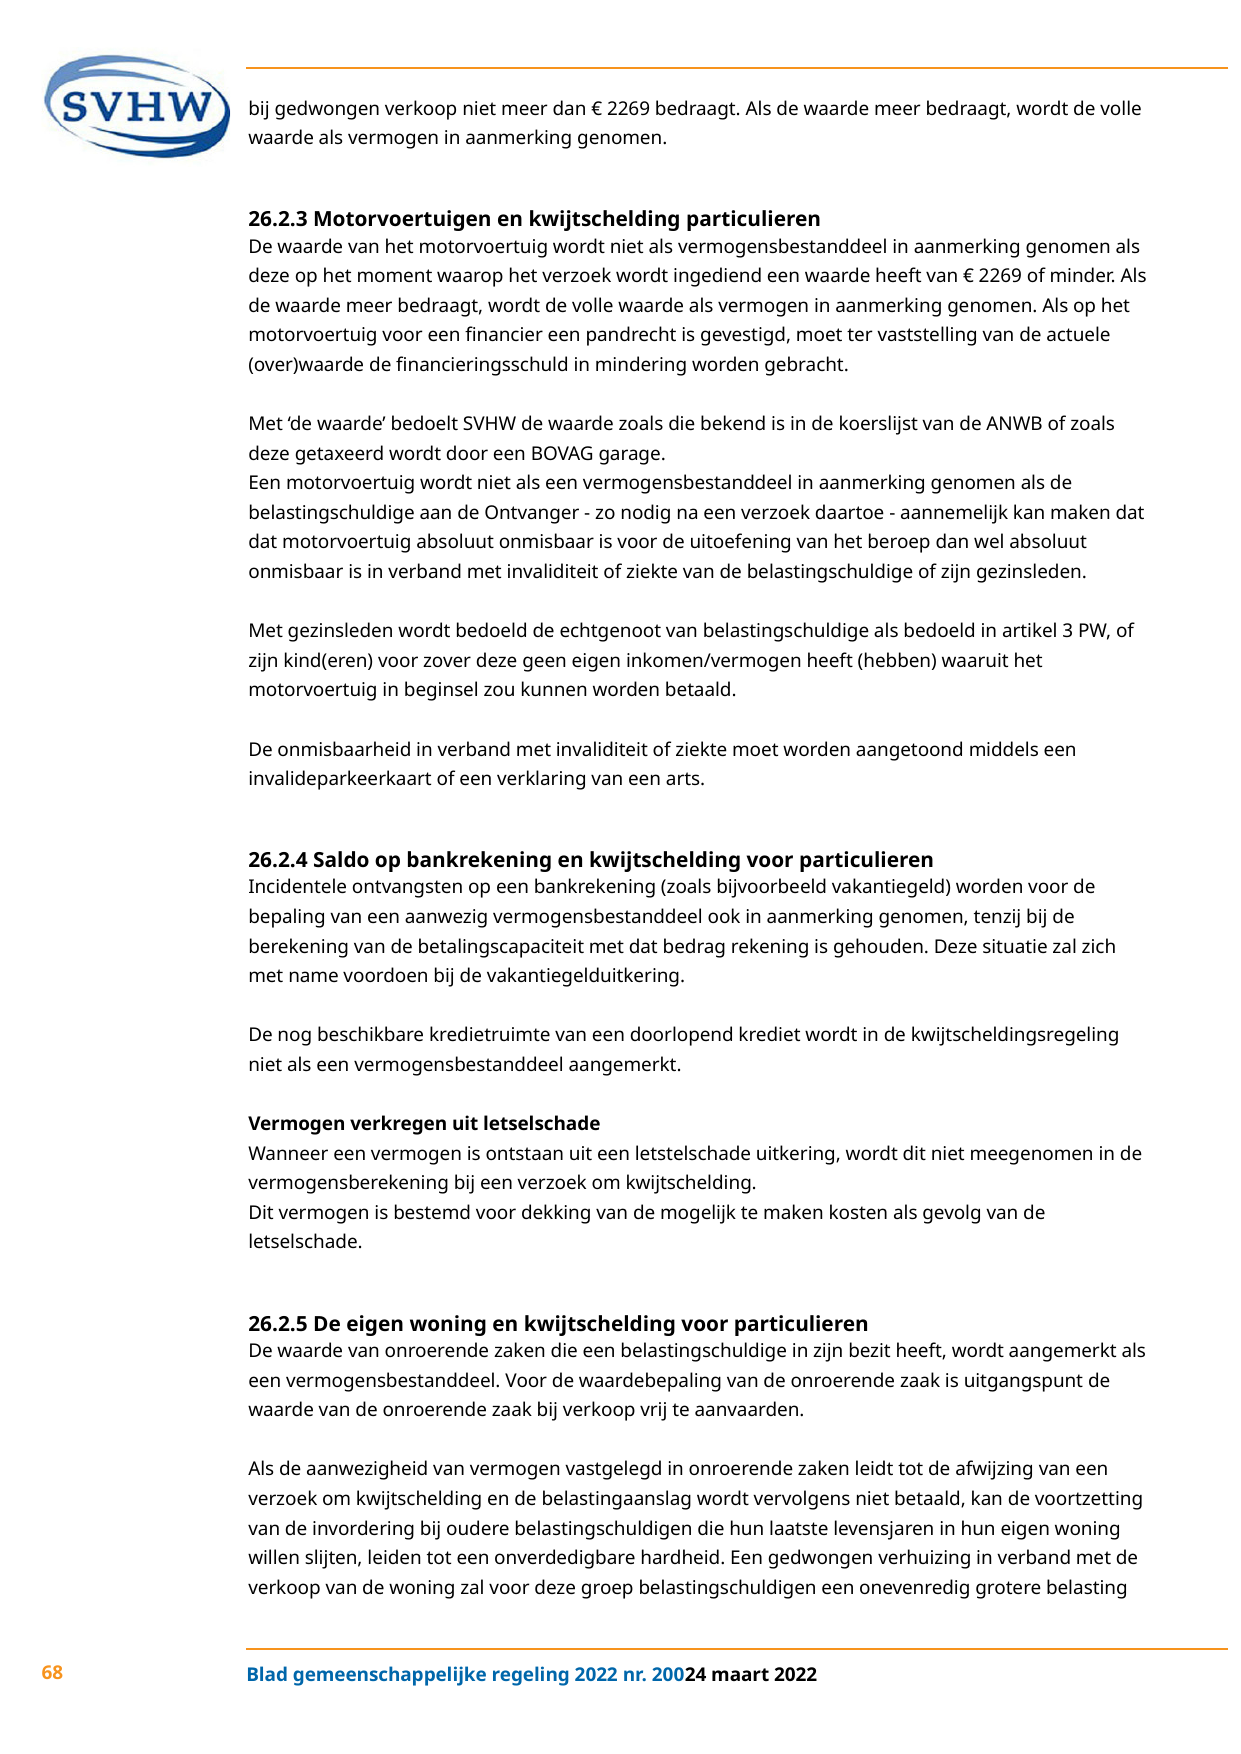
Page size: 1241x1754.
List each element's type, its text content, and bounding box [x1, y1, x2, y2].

text Incidentele ontvangsten op een bankrekening (zoals bijvoorbeeld vakantiegeld) worden voor de bepaling van een aanwezig vermogensbestanddeel ook in aanmerking genomen, tenzij bij de berekening van de betalingscapaciteit met dat bedrag rekening is gehouden. Deze situatie zal zich met name voordoen bij de vakantiegelduitkering. [248, 874, 1152, 988]
text Als de aanwezigheid van vermogen vastgelegd in onroerende zaken leidt tot de afwijzing van een verzoek om kwijtschelding en de belastingaanslag wordt vervolgens niet betaald, kan de voortzetting van de invordering bij oudere belastingschuldigen die hun laatste levensjaren in hun eigen woning willen slijten, leiden tot een onverdedigbare hardheid. Een gedwongen verhuizing in verband met de verkoop van de woning zal voor deze groep belastingschuldigen een onevenredig grotere belasting [248, 1456, 1152, 1599]
text De nog beschikbare kredietruimte van een doorlopend krediet wordt in de kwijtscheldingsregeling niet als een vermogensbestanddeel aangemerkt. [248, 1022, 1152, 1077]
text 26.2.5 De eigen woning en kwijtschelding voor particulieren [248, 1309, 1152, 1337]
text Met ‘de waarde’ bedoelt SVHW de waarde zoals die bekend is in de koerslijst van de ANWB of zoals deze getaxeerd wordt door een BOVAG garage. [248, 410, 1152, 466]
text bij gedwongen verkoop niet meer dan € 2269 bedraagt. Als de waarde meer bedraagt, wordt de volle waarde als vermogen in aanmerking genomen. [248, 95, 1152, 150]
text De waarde van onroerende zaken die een belastingschuldige in zijn bezit heeft, wordt aangemerkt als een vermogensbestanddeel. Voor de waardebepaling van de onroerende zaak is uitgangspunt de waarde van de onroerende zaak bij verkoop vrij te aanvaarden. [248, 1337, 1152, 1422]
text Een motorvoertuig wordt niet als een vermogensbestanddeel in aanmerking genomen als de belastingschuldige aan de Ontvanger - zo nodig na een verzoek daartoe - aannemelijk kan maken dat dat motorvoertuig absoluut onmisbaar is voor de uitoefening van het beroep dan wel absoluut onmisbaar is in verband met invaliditeit of ziekte van de belastingschuldige of zijn gezinsleden. [248, 469, 1152, 584]
text Vermogen verkregen uit letselschade [248, 1110, 1152, 1136]
text De waarde van het motorvoertuig wordt niet als vermogensbestanddeel in aanmerking genomen als deze op het moment waarop het verzoek wordt ingediend een waarde heeft van € 2269 of minder. Als de waarde meer bedraagt, wordt de volle waarde als vermogen in aanmerking genomen. Als op het motorvoertuig voor een financier een pandrecht is gevestigd, moet ter vaststelling van de actuele (over)waarde de financieringsschuld in mindering worden gebracht. [248, 233, 1152, 377]
text De onmisbaarheid in verband met invaliditeit of ziekte moet worden aangetoond middels een invalideparkeerkaart of een verklaring van een arts. [248, 736, 1152, 791]
text 26.2.4 Saldo op bankrekening en kwijtschelding voor particulieren [248, 845, 1152, 874]
picture [41, 47, 231, 172]
text Met gezinsleden wordt bedoeld de echtgenoot van belastingschuldige als bedoeld in artikel 3 PW, of zijn kind(eren) voor zover deze geen eigen inkomen/vermogen heeft (hebben) waaruit het motorvoertuig in beginsel zou kunnen worden betaald. [248, 617, 1152, 702]
text 26.2.3 Motorvoertuigen en kwijtschelding particulieren [248, 204, 1152, 233]
text Dit vermogen is bestemd voor dekking van de mogelijk te maken kosten als gevolg van de letselschade. [248, 1199, 1152, 1254]
text Wanneer een vermogen is ontstaan uit een letstelschade uitkering, wordt dit niet meegenomen in de vermogensberekening bij een verzoek om kwijtschelding. [248, 1140, 1152, 1195]
